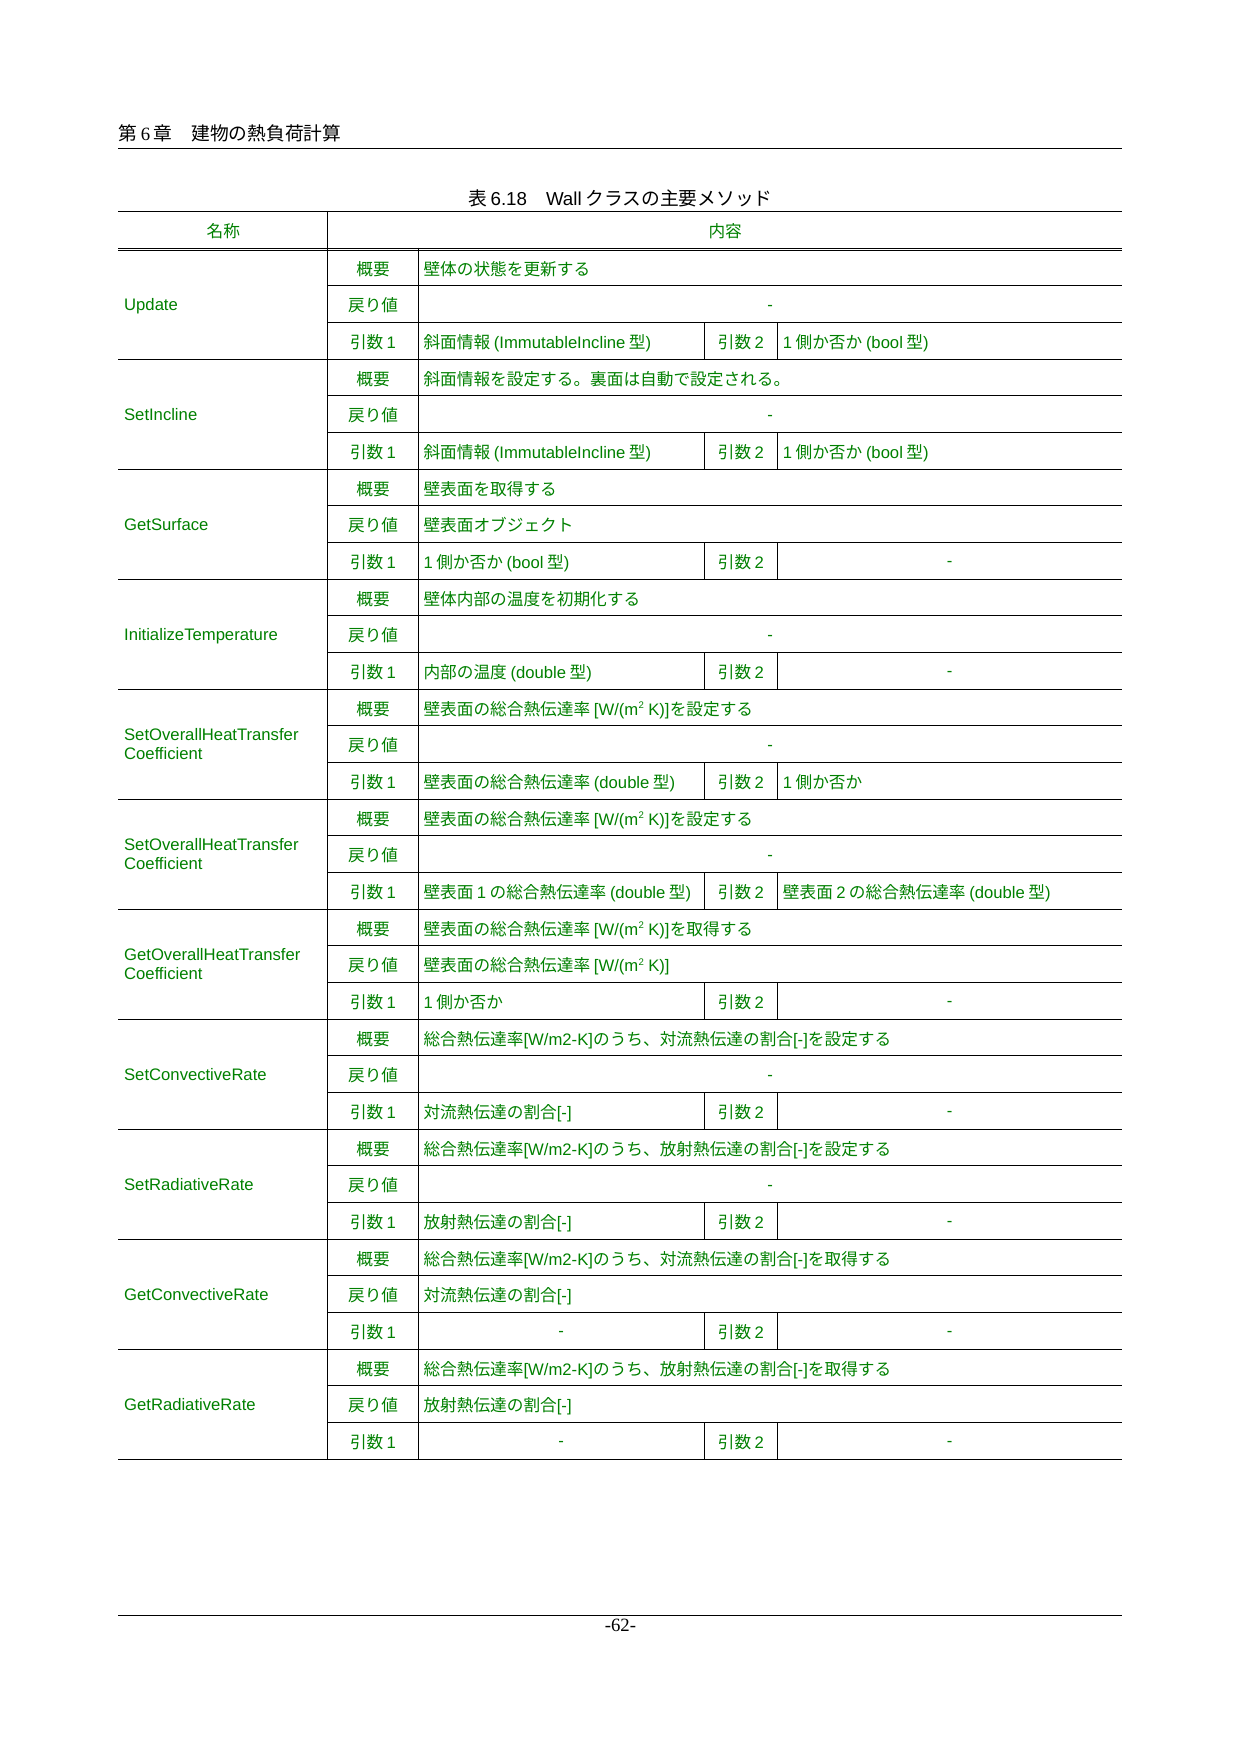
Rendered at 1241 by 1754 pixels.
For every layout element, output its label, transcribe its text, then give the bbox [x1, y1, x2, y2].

table_cell SetRadiativeRate [118, 1130, 327, 1239]
table_cell 引数1 [328, 1313, 418, 1349]
table_cell 概要 [328, 1020, 418, 1055]
table_cell 1側か否か (bool型) [778, 323, 1122, 359]
table_cell SetOverallHeatTransfer Coefficient [118, 690, 327, 799]
table_cell 概要 [328, 470, 418, 505]
table_cell - [778, 983, 1122, 1019]
table_cell 引数2 [705, 763, 777, 799]
table_cell 戻り値 [328, 1276, 418, 1312]
table_cell 壁表面の総合熱伝達率 [W/(m2 K)]を取得する [419, 910, 1122, 945]
table_cell - [419, 1056, 1122, 1092]
table_cell - [419, 1423, 704, 1459]
table_cell 1側か否か [778, 763, 1122, 799]
table_cell 壁表面を取得する [419, 470, 1122, 505]
table_cell 壁表面の総合熱伝達率 [W/(m2 K)]を設定する [419, 690, 1122, 725]
table_cell 引数2 [705, 543, 777, 579]
table_cell GetConvectiveRate [118, 1240, 327, 1349]
table_cell 1側か否か [419, 983, 704, 1019]
table_cell 引数1 [328, 983, 418, 1019]
table_header 内容 [328, 212, 1122, 247]
table_cell - [778, 1313, 1122, 1349]
table_cell 概要 [328, 800, 418, 835]
table_cell 戻り値 [328, 286, 418, 322]
table_cell 引数1 [328, 1203, 418, 1239]
table_cell 引数2 [705, 653, 777, 689]
table_cell 概要 [328, 1240, 418, 1275]
table_cell 引数2 [705, 1313, 777, 1349]
table_cell 対流熱伝達の割合[-] [419, 1276, 1122, 1312]
table_cell 壁体の状態を更新する [419, 251, 1122, 285]
table_cell 壁体内部の温度を初期化する [419, 580, 1122, 615]
table_cell Update [118, 251, 327, 359]
table_cell - [419, 286, 1122, 322]
table_cell GetSurface [118, 470, 327, 579]
table_cell 概要 [328, 1350, 418, 1385]
table_cell 概要 [328, 690, 418, 725]
table_cell 引数2 [705, 1093, 777, 1129]
table_cell - [778, 653, 1122, 689]
table_cell 戻り値 [328, 836, 418, 872]
table_cell 戻り値 [328, 946, 418, 982]
table_cell SetIncline [118, 360, 327, 469]
table_cell 引数2 [705, 323, 777, 359]
table_cell 壁表面1の総合熱伝達率 (double型) [419, 873, 704, 909]
table_cell 概要 [328, 580, 418, 615]
table_cell 引数2 [705, 873, 777, 909]
table_cell 総合熱伝達率[W/m2-K]のうち、放射熱伝達の割合[-]を設定する [419, 1130, 1122, 1165]
table_header 名称 [118, 212, 327, 247]
table_cell 戻り値 [328, 396, 418, 432]
table_cell 引数2 [705, 983, 777, 1019]
table_cell 引数1 [328, 873, 418, 909]
table_cell 1側か否か (bool型) [778, 433, 1122, 469]
table_cell 引数2 [705, 1203, 777, 1239]
table_cell 対流熱伝達の割合[-] [419, 1093, 704, 1129]
table_cell 概要 [328, 1130, 418, 1165]
table_cell - [778, 543, 1122, 579]
table_cell 戻り値 [328, 616, 418, 652]
table_cell 壁表面オブジェクト [419, 506, 1122, 542]
table_cell 戻り値 [328, 726, 418, 762]
table_cell 引数1 [328, 653, 418, 689]
table_cell 引数2 [705, 1423, 777, 1459]
table_cell 斜面情報を設定する。裏面は自動で設定される。 [419, 360, 1122, 395]
table_cell GetRadiativeRate [118, 1350, 327, 1459]
table_cell - [419, 726, 1122, 762]
table_cell 戻り値 [328, 1056, 418, 1092]
table_cell 概要 [328, 360, 418, 395]
table_cell GetOverallHeatTransfer Coefficient [118, 910, 327, 1019]
table_cell 総合熱伝達率[W/m2-K]のうち、対流熱伝達の割合[-]を取得する [419, 1240, 1122, 1275]
table_cell 概要 [328, 910, 418, 945]
table_cell 壁表面の総合熱伝達率 (double型) [419, 763, 704, 799]
table_cell 放射熱伝達の割合[-] [419, 1386, 1122, 1422]
table_cell 壁表面2の総合熱伝達率 (double型) [778, 873, 1122, 909]
table_cell - [419, 396, 1122, 432]
table_cell 引数1 [328, 1093, 418, 1129]
table_cell 戻り値 [328, 506, 418, 542]
table_cell 斜面情報 (ImmutableIncline型) [419, 433, 704, 469]
table_cell 壁表面の総合熱伝達率 [W/(m2 K)]を設定する [419, 800, 1122, 835]
table_cell - [419, 616, 1122, 652]
text 表6.18 Wallクラスの主要メソッド [118, 184, 1122, 211]
table_cell - [419, 836, 1122, 872]
table_cell 引数1 [328, 323, 418, 359]
table_cell 1側か否か (bool型) [419, 543, 704, 579]
table_cell 斜面情報 (ImmutableIncline型) [419, 323, 704, 359]
table_cell 引数1 [328, 433, 418, 469]
table_cell - [419, 1166, 1122, 1202]
table_cell InitializeTemperature [118, 580, 327, 689]
table_cell 内部の温度 (double型) [419, 653, 704, 689]
table_cell 引数1 [328, 763, 418, 799]
table_cell - [778, 1093, 1122, 1129]
table_cell 総合熱伝達率[W/m2-K]のうち、放射熱伝達の割合[-]を取得する [419, 1350, 1122, 1385]
table_cell SetConvectiveRate [118, 1020, 327, 1129]
table_cell - [419, 1313, 704, 1349]
table_cell 引数1 [328, 1423, 418, 1459]
table_cell 戻り値 [328, 1386, 418, 1422]
table_cell SetOverallHeatTransfer Coefficient [118, 800, 327, 909]
table_cell 引数2 [705, 433, 777, 469]
table_cell 概要 [328, 251, 418, 285]
table_cell 総合熱伝達率[W/m2-K]のうち、対流熱伝達の割合[-]を設定する [419, 1020, 1122, 1055]
table_cell 放射熱伝達の割合[-] [419, 1203, 704, 1239]
table_cell - [778, 1423, 1122, 1459]
table_cell 引数1 [328, 543, 418, 579]
table_cell - [778, 1203, 1122, 1239]
table_cell 壁表面の総合熱伝達率 [W/(m2 K)] [419, 946, 1122, 982]
table_cell 戻り値 [328, 1166, 418, 1202]
